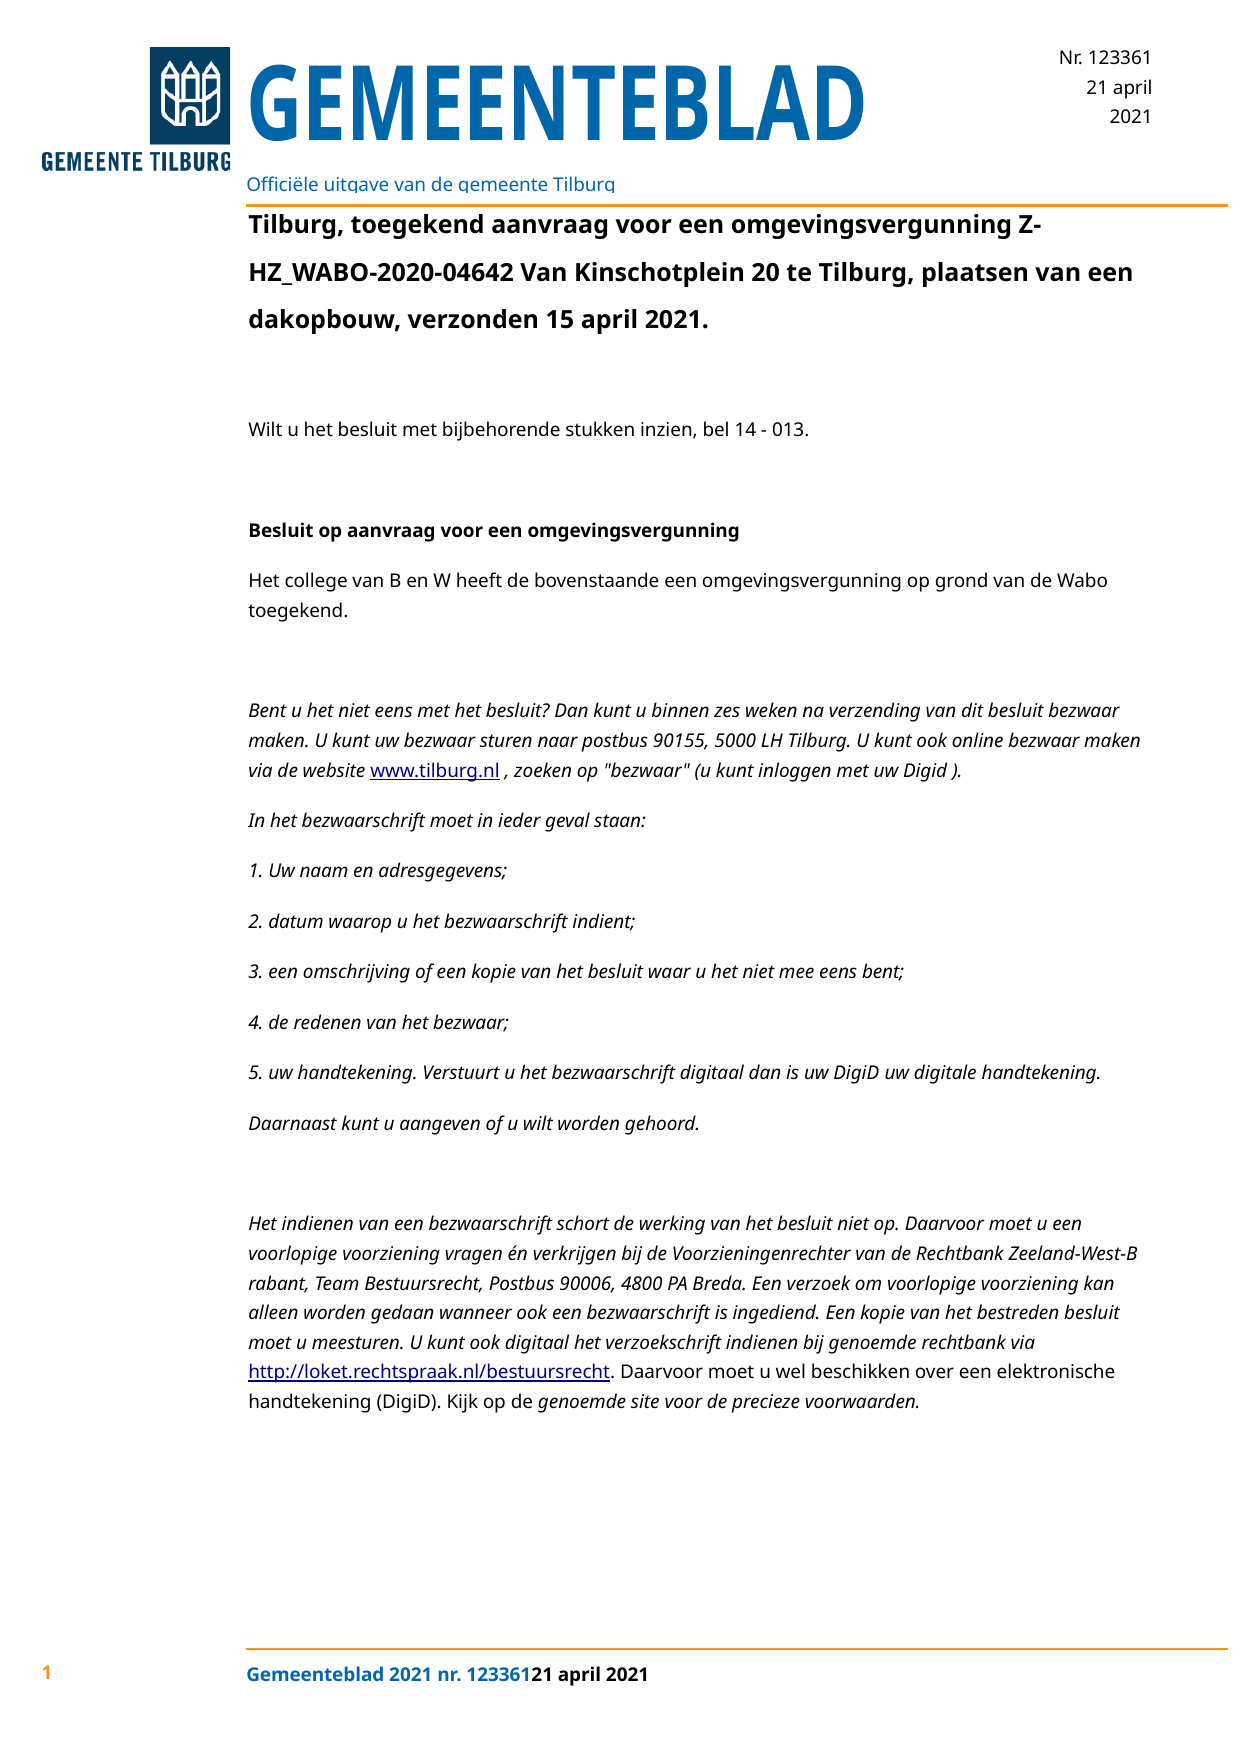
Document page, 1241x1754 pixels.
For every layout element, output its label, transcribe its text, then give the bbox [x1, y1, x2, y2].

text Besluit op aanvraag voor een omgevingsvergunning [248, 517, 1152, 542]
text 2. datum waarop u het bezwaarschrift indient; [248, 908, 1152, 934]
text Wilt u het besluit met bijbehorende stukken inzien, bel 14 - 013. [248, 416, 1152, 442]
text Bent u het niet eens met het besluit? Dan kunt u binnen zes weken na verzending van dit besluit bezwaar maken. U kunt uw bezwaar sturen naar postbus 90155, 5000 LH Tilburg. U kunt ook online bezwaar maken via de website www.tilburg.nl , zoeken op "bezwaar" (u kunt inloggen met uw Digid ). [248, 698, 1152, 782]
text 5. uw handtekening. Verstuurt u het bezwaarschrift digitaal dan is uw DigiD uw digitale handtekening. [248, 1059, 1152, 1085]
text In het bezwaarschrift moet in ieder geval staan: [248, 807, 1152, 833]
text 4. de redenen van het bezwaar; [248, 1009, 1152, 1034]
text Het college van B en W heeft de bovenstaande een omgevingsvergunning op grond van de Wabo toegekend. [248, 567, 1152, 622]
text Tilburg, toegekend aanvraag voor een omgevingsvergunning Z-HZ_WABO-2020-04642 Van Kinschotplein 20 te Tilburg, plaatsen van een dakopbouw, verzonden 15 april 2021. [248, 207, 1152, 336]
text Het indienen van een bezwaarschrift schort de werking van het besluit niet op. Daarvoor moet u een voorlopige voorziening vragen én verkrijgen bij de Voorzieningenrechter van de Rechtbank Zeeland-West-B rabant, Team Bestuursrecht, Postbus 90006, 4800 PA Breda. Een verzoek om voorlopige voorziening kan alleen worden gedaan wanneer ook een bezwaarschrift is ingediend. Een kopie van het bestreden besluit moet u meesturen. U kunt ook digitaal het verzoekschrift indienen bij genoemde rechtbank via http://loket.rechtspraak.nl/bestuursrecht. Daarvoor moet u wel beschikken over een elektronische handtekening (DigiD). Kijk op de genoemde site voor de precieze voorwaarden. [248, 1211, 1152, 1414]
picture [41, 47, 231, 172]
text 3. een omschrijving of een kopie van het besluit waar u het niet mee eens bent; [248, 958, 1152, 984]
text Daarnaast kunt u aangeven of u wilt worden gehoord. [248, 1110, 1152, 1135]
text 1. Uw naam en adresgegevens; [248, 858, 1152, 883]
